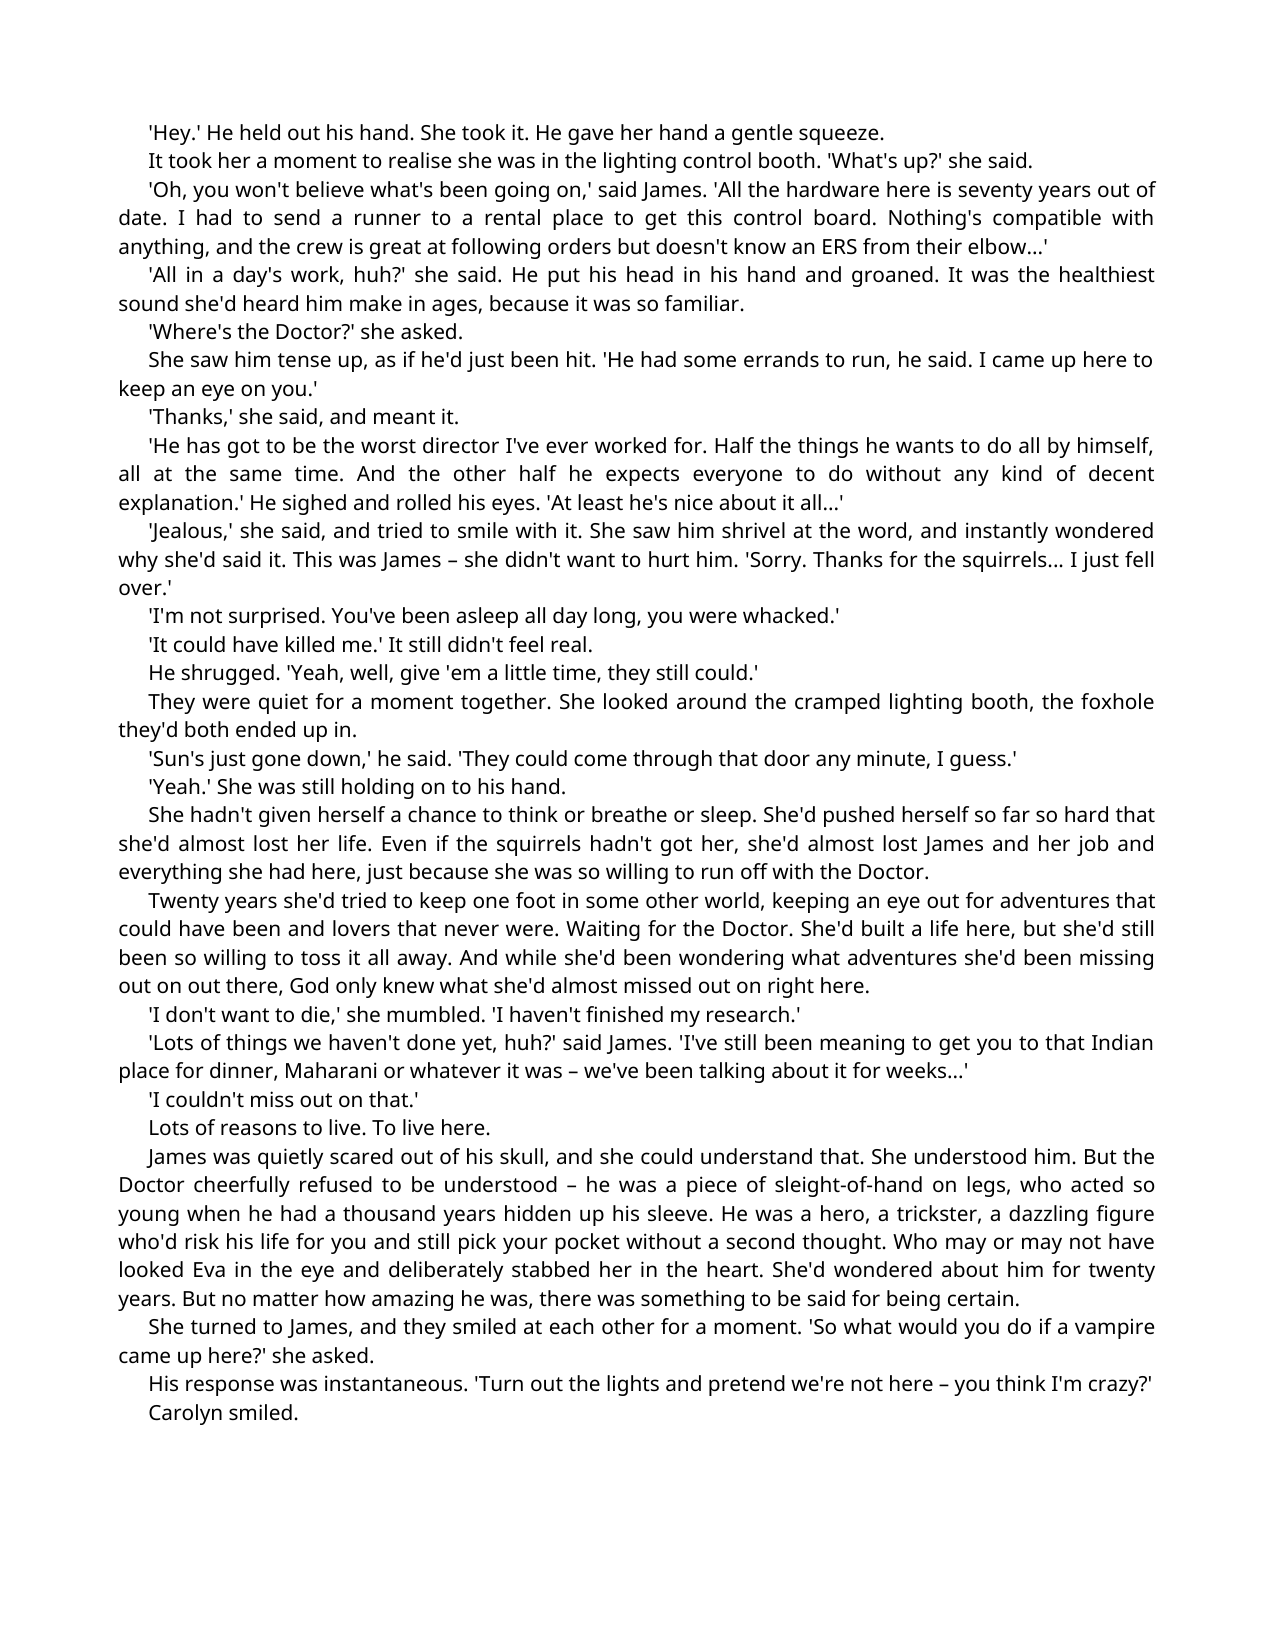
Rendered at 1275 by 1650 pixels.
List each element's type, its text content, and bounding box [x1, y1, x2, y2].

text He shrugged. 'Yeah, well, give 'em a little time, they still could.' [118, 658, 1157, 687]
text She saw him tense up, as if he'd just been hit. 'He had some errands to run, he said. I came up here to keep an eye on you.' [118, 346, 1157, 402]
text 'Oh, you won't believe what's been going on,' said James. 'All the hardware here is seventy years out of date. I had to send a runner to a rental place to get this control board. Nothing's compatible with anything, and the crew is great at following orders but doesn't know an ERS from their elbow...' [118, 175, 1157, 260]
text 'All in a day's work, huh?' she said. He put his head in his hand and groaned. It was the healthiest sound she'd heard him make in ages, because it was so familiar. [118, 260, 1157, 317]
text 'Lots of things we haven't done yet, huh?' said James. 'I've still been meaning to get you to that Indian place for dinner, Maharani or whatever it was – we've been talking about it for weeks...' [118, 1028, 1157, 1085]
text She hadn't given herself a chance to think or breathe or sleep. She'd pushed herself so far so hard that she'd almost lost her life. Even if the squirrels hadn't got her, she'd almost lost James and her job and everything she had here, just because she was so willing to run off with the Doctor. [118, 801, 1157, 886]
text James was quietly scared out of his skull, and she could understand that. She understood him. But the Doctor cheerfully refused to be understood – he was a piece of sleight-of-hand on legs, who acted so young when he had a thousand years hidden up his sleeve. He was a hero, a trickster, a dazzling figure who'd risk his life for you and still pick your pocket without a second thought. Who may or may not have looked Eva in the eye and deliberately stabbed her in the heart. She'd wondered about him for twenty years. But no matter how amazing he was, there was something to be said for being certain. [118, 1142, 1157, 1312]
text 'Hey.' He held out his hand. She took it. He gave her hand a gentle squeeze. [118, 118, 1157, 147]
text 'I don't want to die,' she mumbled. 'I haven't finished my research.' [118, 1000, 1157, 1028]
text She turned to James, and they smiled at each other for a moment. 'So what would you do if a vampire came up here?' she asked. [118, 1312, 1157, 1369]
text 'Thanks,' she said, and meant it. [118, 402, 1157, 431]
text 'He has got to be the worst director I've ever worked for. Half the things he wants to do all by himself, all at the same time. And the other half he expects everyone to do without any kind of decent explanation.' He sighed and rolled his eyes. 'At least he's nice about it all...' [118, 431, 1157, 516]
text His response was instantaneous. 'Turn out the lights and pretend we're not here – you think I'm crazy?' [118, 1369, 1157, 1398]
text Lots of reasons to live. To live here. [118, 1113, 1157, 1142]
text Twenty years she'd tried to keep one foot in some other world, keeping an eye out for adventures that could have been and lovers that never were. Waiting for the Doctor. She'd built a life here, but she'd still been so willing to toss it all away. And while she'd been wondering what adventures she'd been missing out on out there, God only knew what she'd almost missed out on right here. [118, 886, 1157, 1000]
text It took her a moment to realise she was in the lighting control booth. 'What's up?' she said. [118, 147, 1157, 175]
text 'Jealous,' she said, and tried to smile with it. She saw him shrivel at the word, and instantly wondered why she'd said it. This was James – she didn't want to hurt him. 'Sorry. Thanks for the squirrels... I just fell over.' [118, 516, 1157, 602]
text 'I couldn't miss out on that.' [118, 1085, 1157, 1113]
text Carolyn smiled. [118, 1398, 1157, 1426]
text 'Where's the Doctor?' she asked. [118, 317, 1157, 346]
text 'Yeah.' She was still holding on to his hand. [118, 772, 1157, 801]
text 'I'm not surprised. You've been asleep all day long, you were whacked.' [118, 602, 1157, 630]
text They were quiet for a moment together. She looked around the cramped lighting booth, the foxhole they'd both ended up in. [118, 687, 1157, 744]
text 'Sun's just gone down,' he said. 'They could come through that door any minute, I guess.' [118, 744, 1157, 772]
text 'It could have killed me.' It still didn't feel real. [118, 630, 1157, 658]
